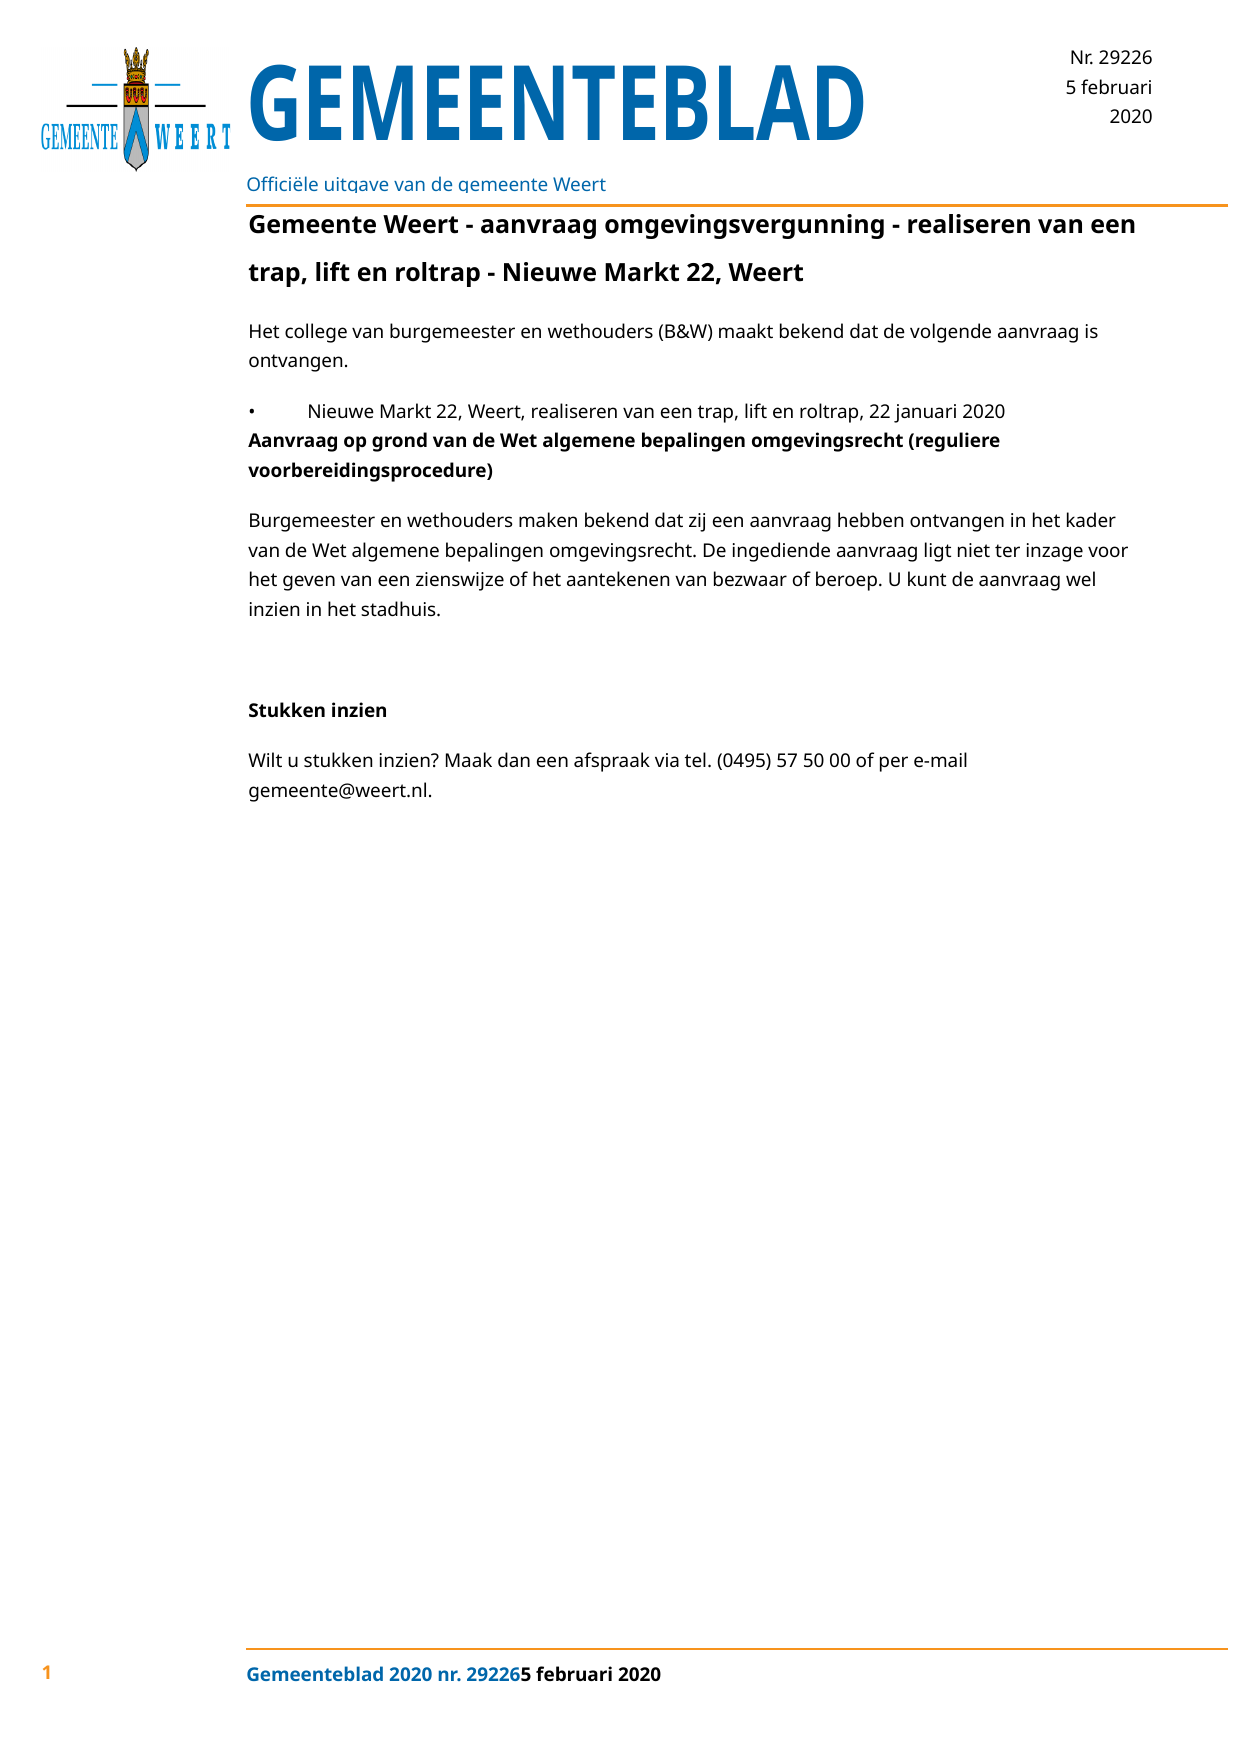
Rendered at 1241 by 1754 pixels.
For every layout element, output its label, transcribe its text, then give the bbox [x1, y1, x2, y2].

text Aanvraag op grond van de Wet algemene bepalingen omgevingsrecht (reguliere voorbereidingsprocedure) [248, 427, 1152, 483]
list Nieuwe Markt 22, Weert, realiseren van een trap, lift en roltrap, 22 januari 2020 [248, 398, 1152, 424]
text Burgemeester en wethouders maken bekend dat zij een aanvraag hebben ontvangen in het kader van de Wet algemene bepalingen omgevingsrecht. De ingediende aanvraag ligt niet ter inzage voor het geven van een zienswijze of het aantekenen van bezwaar of beroep. U kunt de aanvraag wel inzien in het stadhuis. [248, 507, 1152, 622]
picture [41, 47, 231, 172]
text Gemeente Weert - aanvraag omgevingsvergunning - realiseren van een trap, lift en roltrap - Nieuwe Markt 22, Weert [248, 207, 1152, 288]
text Het college van burgemeester en wethouders (B&W) maakt bekend dat de volgende aanvraag is ontvangen. [248, 318, 1152, 373]
text Stukken inzien [248, 697, 1152, 723]
text Wilt u stukken inzien? Maak dan een afspraak via tel. (0495) 57 50 00 of per e-mail gemeente@weert.nl. [248, 747, 1152, 803]
